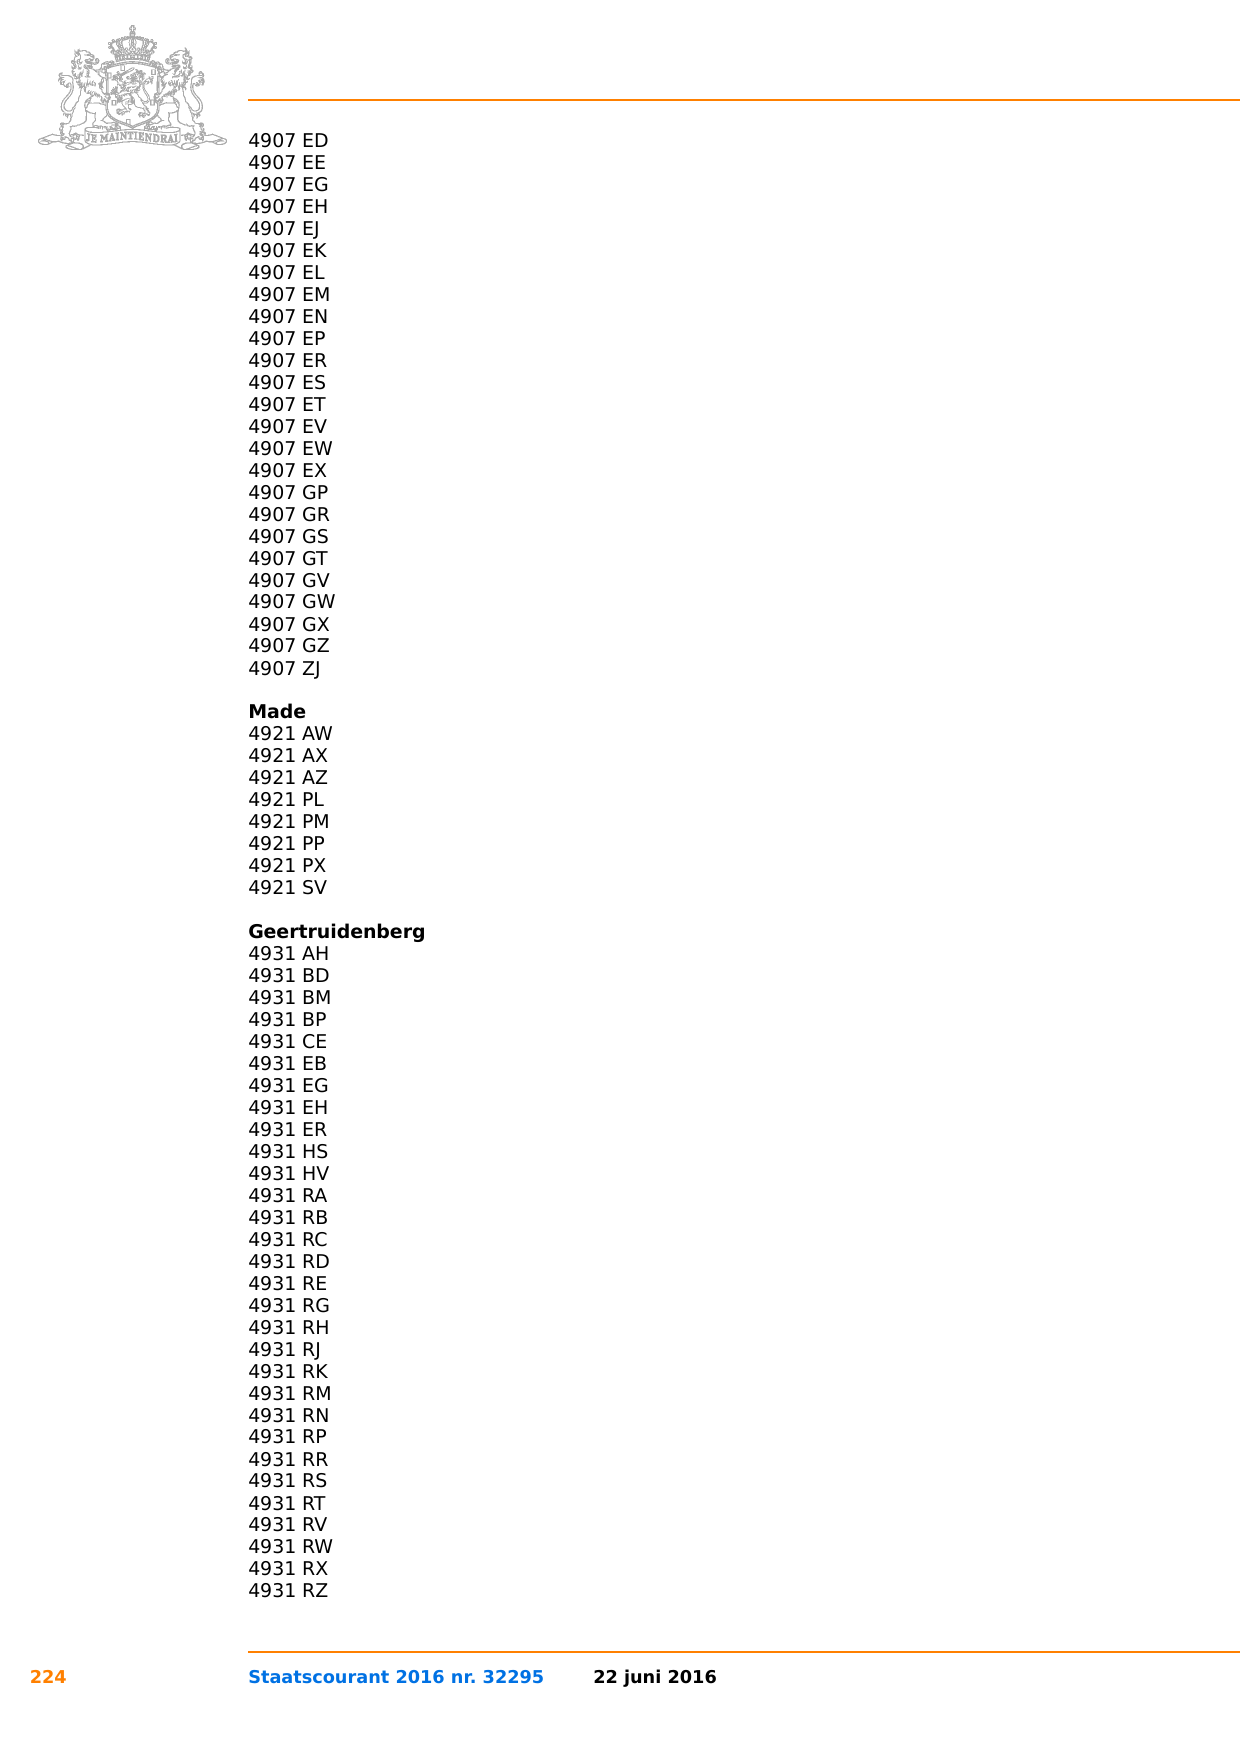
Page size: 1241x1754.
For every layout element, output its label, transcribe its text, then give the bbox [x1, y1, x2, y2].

text 4931 RX [248, 1558, 1163, 1580]
text 4921 PX [248, 855, 1163, 877]
text 4921 SV [248, 877, 1163, 899]
text 4931 RM [248, 1382, 1163, 1404]
text 4907 GR [248, 503, 1163, 526]
text 4907 ES [248, 372, 1163, 394]
text 4931 ER [248, 1119, 1163, 1141]
text 4921 PP [248, 833, 1163, 855]
text 4907 EP [248, 328, 1163, 350]
text 4931 RD [248, 1251, 1163, 1273]
text 4931 EB [248, 1053, 1163, 1075]
text 4931 AH [248, 943, 1163, 965]
text 4931 RR [248, 1448, 1163, 1470]
text Made [248, 701, 1163, 723]
text 4921 AX [248, 745, 1163, 767]
text 4931 RP [248, 1426, 1163, 1448]
text 4907 GP [248, 482, 1163, 503]
text 4921 AZ [248, 767, 1163, 789]
text 4931 HV [248, 1163, 1163, 1185]
text 4907 ZJ [248, 657, 1163, 679]
text 4907 EG [248, 174, 1163, 196]
text 4921 AW [248, 723, 1163, 745]
text 4907 ED [248, 130, 1163, 152]
text 4907 ET [248, 394, 1163, 416]
text 4931 RT [248, 1492, 1163, 1514]
text 4907 EX [248, 459, 1163, 482]
text 4907 EL [248, 262, 1163, 284]
text 4921 PL [248, 789, 1163, 811]
text 4907 EV [248, 416, 1163, 438]
text 4931 BD [248, 965, 1163, 987]
text 4931 RN [248, 1404, 1163, 1426]
text 4931 RK [248, 1361, 1163, 1382]
text 4931 RW [248, 1536, 1163, 1558]
text 4907 EN [248, 306, 1163, 328]
text 4931 RH [248, 1317, 1163, 1338]
text 4907 EK [248, 240, 1163, 262]
text 4931 CE [248, 1031, 1163, 1053]
text 4931 RJ [248, 1338, 1163, 1361]
text 4931 BP [248, 1009, 1163, 1031]
text 4921 PM [248, 811, 1163, 833]
picture [38, 25, 227, 150]
text 4931 RS [248, 1470, 1163, 1492]
text 4907 EM [248, 284, 1163, 306]
text 4907 EE [248, 152, 1163, 174]
text 4931 RV [248, 1514, 1163, 1536]
text 4931 HS [248, 1141, 1163, 1163]
text 4931 EH [248, 1097, 1163, 1119]
text 4907 GX [248, 613, 1163, 635]
text 4931 RE [248, 1273, 1163, 1294]
text 4931 RA [248, 1185, 1163, 1207]
text 4907 EJ [248, 218, 1163, 240]
text 4931 RB [248, 1207, 1163, 1229]
text 4907 EW [248, 438, 1163, 459]
text 4931 RZ [248, 1580, 1163, 1602]
text 4931 RG [248, 1294, 1163, 1317]
text 4907 GV [248, 569, 1163, 591]
text 4907 ER [248, 350, 1163, 372]
text 4907 GS [248, 526, 1163, 547]
text 4907 GW [248, 591, 1163, 613]
text 4931 BM [248, 987, 1163, 1009]
text 4931 RC [248, 1229, 1163, 1251]
text 4907 GZ [248, 635, 1163, 657]
text 4907 GT [248, 547, 1163, 569]
text Geertruidenberg [248, 921, 1163, 943]
text 4907 EH [248, 196, 1163, 218]
text 4931 EG [248, 1075, 1163, 1097]
